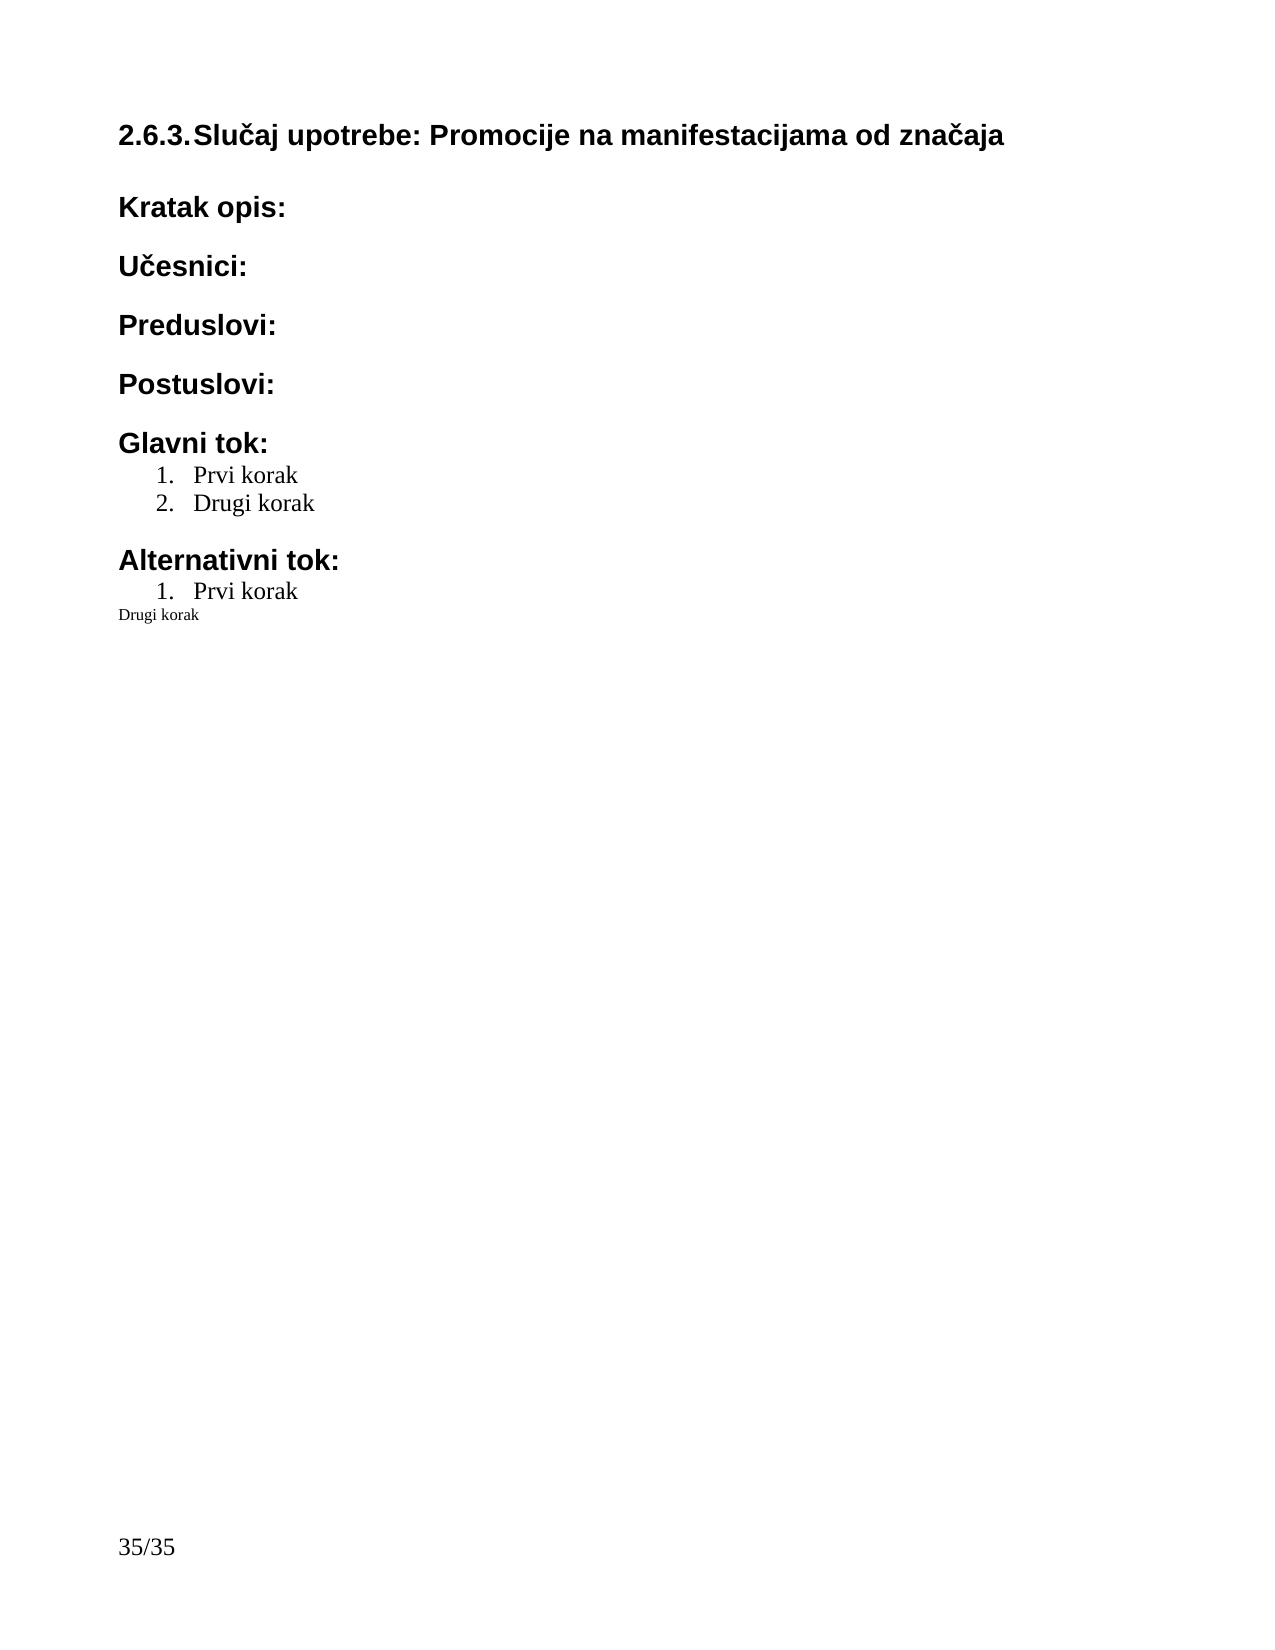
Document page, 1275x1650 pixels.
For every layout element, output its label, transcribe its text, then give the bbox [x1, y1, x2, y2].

subtitle Kratak opis: [118, 190, 1157, 223]
subtitle Slučaj upotrebe: Promocije na manifestacijama od značaja [118, 118, 1157, 152]
list Drugi korak [156, 488, 1157, 517]
subtitle Preduslovi: [118, 308, 1157, 342]
list Prvi korak [156, 576, 1157, 605]
subtitle Alternativni tok: [118, 543, 1157, 576]
subtitle Postuslovi: [118, 367, 1157, 401]
subtitle Učesnici: [118, 249, 1157, 282]
subtitle Glavni tok: [118, 426, 1157, 460]
text Drugi korak [118, 605, 1157, 624]
list Prvi korak [156, 460, 1157, 488]
